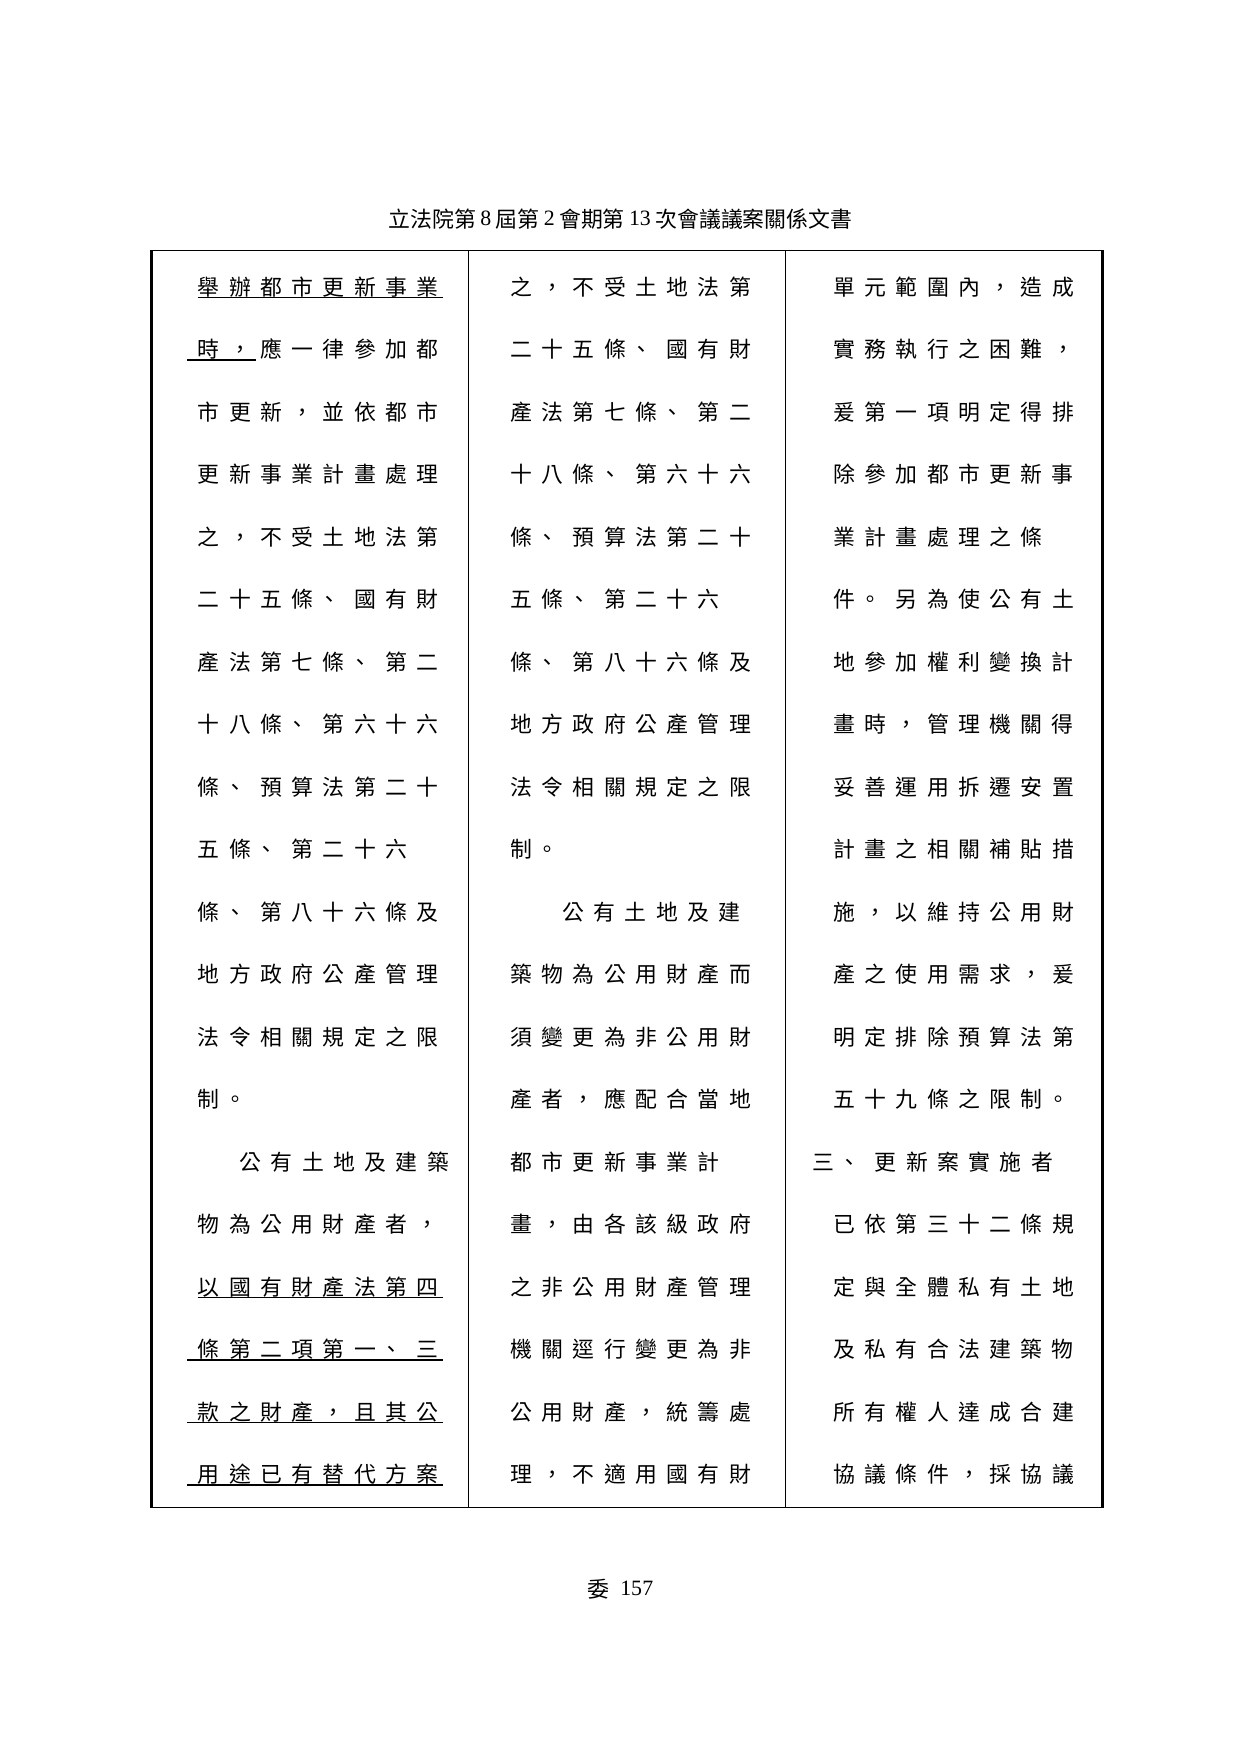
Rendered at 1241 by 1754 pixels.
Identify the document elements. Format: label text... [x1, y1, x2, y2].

table_cell 單元範圍內，造成實務執行之困難，爰第一項明定得排除參加都市更新事業計畫處理之條件。另為使公有土地參加權利變換計畫時，管理機關得妥善運用拆遷安置計畫之相關補貼措施，以維持公用財產之使用需求，爰明定排除預算法第五十九條之限制。 三、更新案實施者已依第三十二條規定與全體私有土地及私有合法建築物所有權人達成合建協議條件，採協議 [786, 251, 1101, 1507]
table_cell 之，不受土地法第二十五條、國有財產法第七條、第二十八條、第六十六條、預算法第二十五條、第二十六條、第八十六條及地方政府公產管理法令相關規定之限制。 公有土地及建築物為公用財產而須變更為非公用財產者，應配合當地都市更新事業計畫，由各該級政府之非公用財產管理機關逕行變更為非公用財產，統籌處理，不適用國有財 [469, 251, 785, 1507]
table_cell 舉辦都市更新事業時，應一律參加都市更新，並依都市更新事業計畫處理之，不受土地法第二十五條、國有財產法第七條、第二十八條、第六十六條、預算法第二十五條、第二十六條、第八十六條及地方政府公產管理法令相關規定之限制。 公有土地及建築物為公用財產者，以國有財產法第四條第二項第一、三款之財產，且其公用途已有替代方案 [153, 251, 468, 1507]
